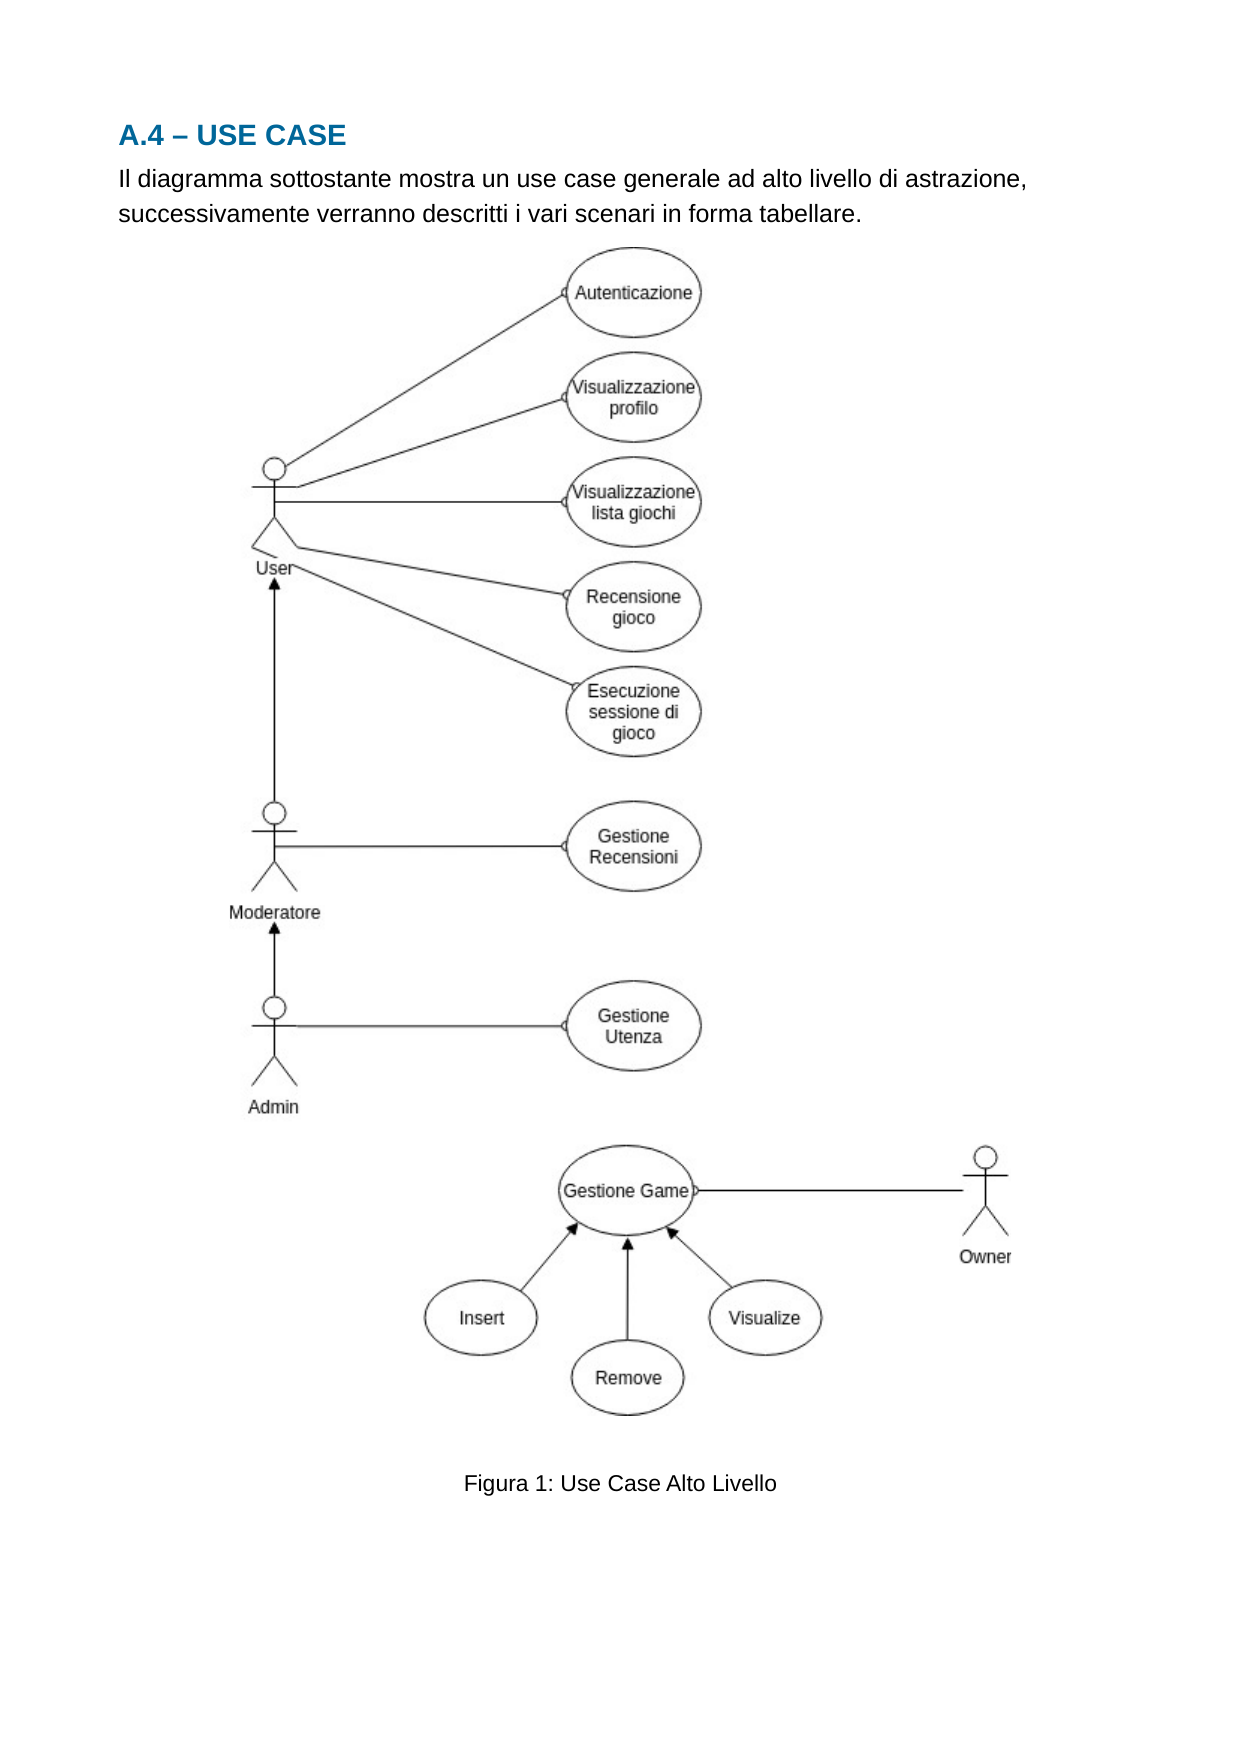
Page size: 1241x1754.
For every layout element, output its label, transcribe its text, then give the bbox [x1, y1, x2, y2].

text Il diagramma sottostante mostra un use case generale ad alto livello di astrazione, successivamente verranno descritti i vari scenari in forma tabellare. [118, 164, 1122, 228]
text Figura 1: Use Case Alto Livello [118, 1470, 1122, 1497]
picture [229, 247, 1012, 1416]
subtitle A.4 – USE CASE [118, 118, 1122, 152]
